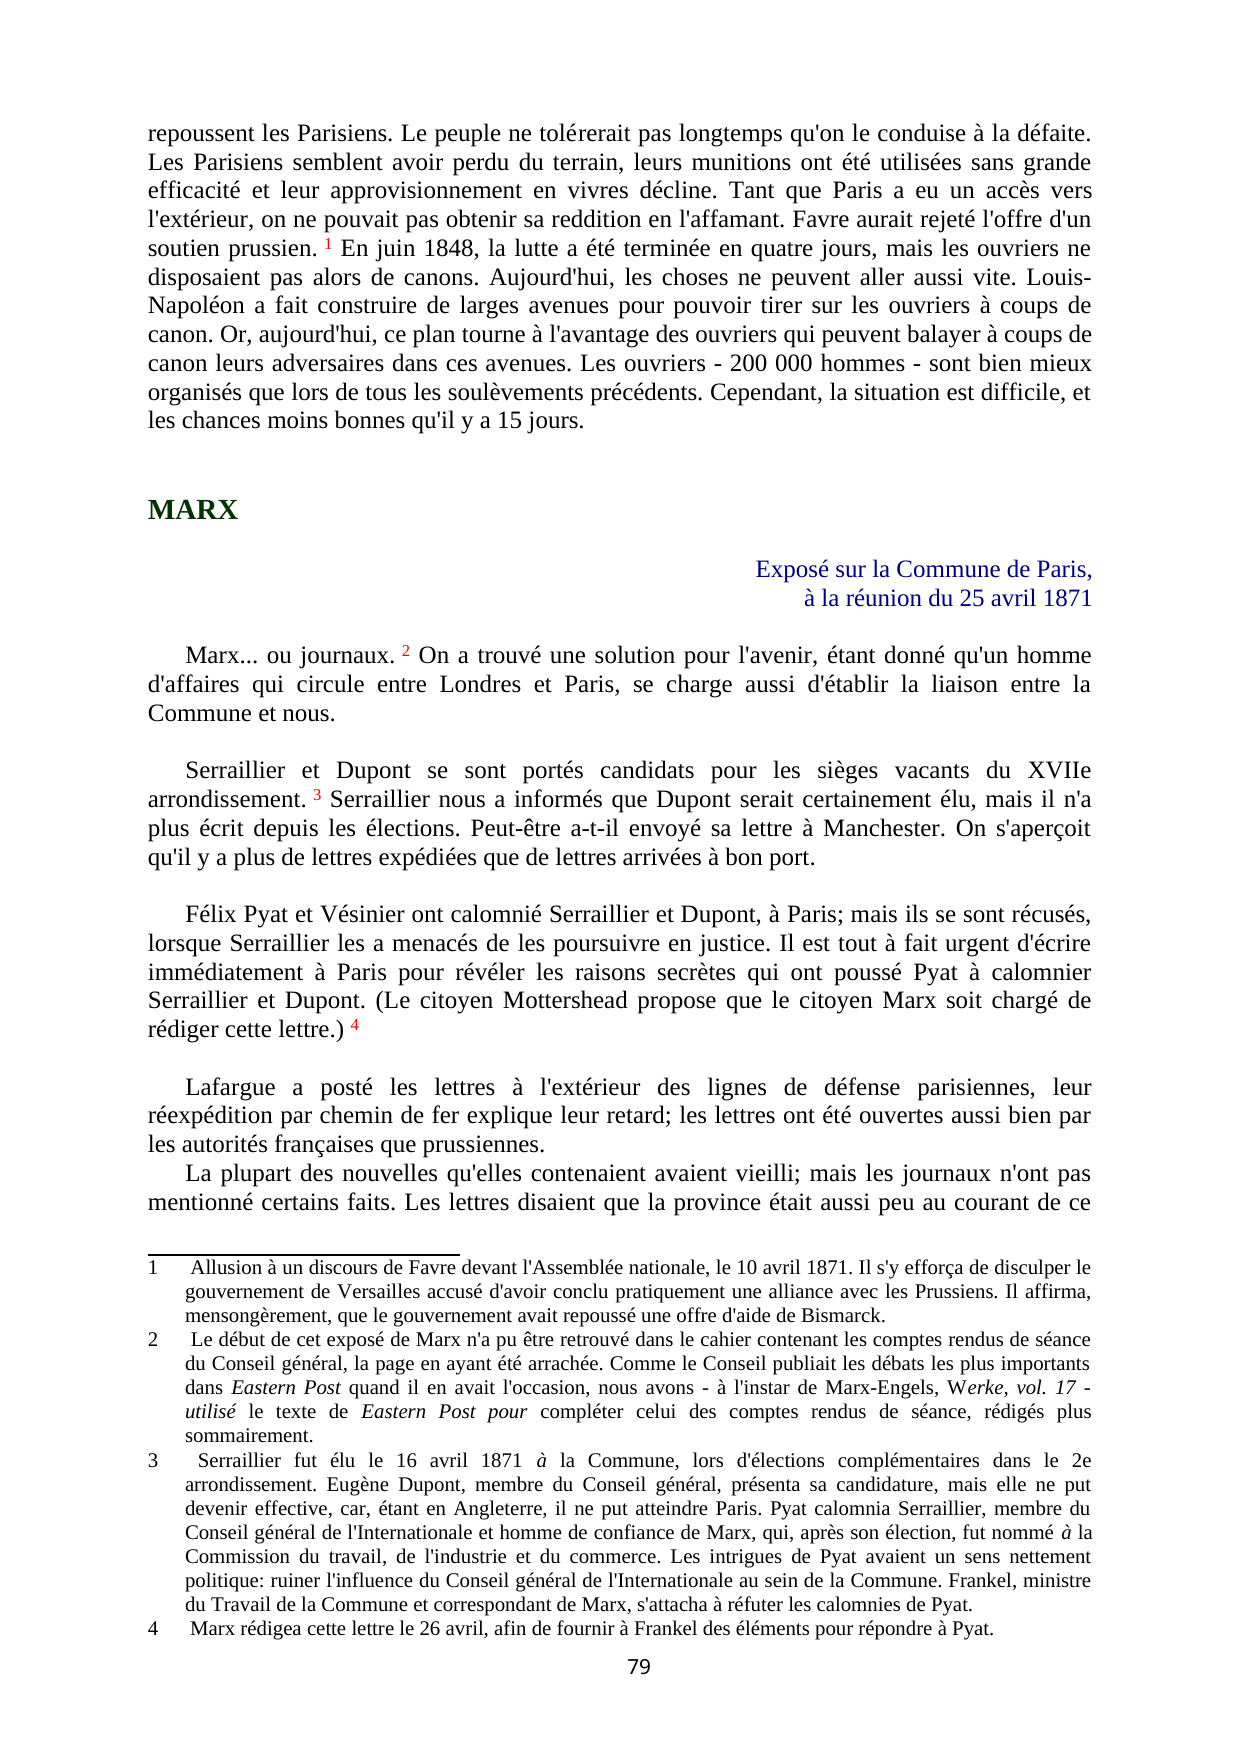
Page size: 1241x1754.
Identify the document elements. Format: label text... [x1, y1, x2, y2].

text Exposé sur la Commune de Paris, [148, 554, 1093, 583]
text Allusion à un discours de Favre devant l'Assemblée nationale, le 10 avril 1871. Il s'y efforça de disculper le gouvernement de Versailles accusé d'avoir conclu pratiquement une alliance avec les Prussiens. Il affirma, mensongèrement, que le gouvernement avait repoussé une offre d'aide de Bismarck. [148, 1255, 1093, 1327]
text Serraillier et Dupont se sont portés candidats pour les sièges vacants du XVIIe arrondissement. Serraillier nous a informés que Dupont serait certainement élu, mais il n'a plus écrit depuis les élections. Peut-être a-t-il envoyé sa lettre à Manchester. On s'aperçoit qu'il y a plus de lettres expédiées que de lettres arrivées à bon port. [148, 755, 1093, 870]
text Serraillier fut élu le 16 avril 1871 à la Commune, lors d'élections complémentaires dans le 2e arrondissement. Eugène Dupont, membre du Conseil général, présenta sa candidature, mais elle ne put devenir effective, car, étant en Angleterre, il ne put atteindre Paris. Pyat calomnia Serraillier, membre du Conseil général de l'Internationale et homme de confiance de Marx, qui, après son élection, fut nommé à la Commission du travail, de l'industrie et du commerce. Les intrigues de Pyat avaient un sens nettement politique: ruiner l'influence du Conseil général de l'Internationale au sein de la Commune. Frankel, ministre du Travail de la Commune et correspondant de Marx, s'attacha à réfuter les calomnies de Pyat. [148, 1447, 1093, 1616]
text Marx... ou journaux. On a trouvé une solution pour l'avenir, étant donné qu'un homme d'affaires qui circule entre Londres et Paris, se charge aussi d'établir la liaison entre la Commune et nous. [148, 640, 1093, 727]
text MARX [148, 492, 1093, 525]
text Le début de cet exposé de Marx n'a pu être retrouvé dans le cahier contenant les comptes rendus de séance du Conseil général, la page en ayant été arrachée. Comme le Conseil publiait les débats les plus importants dans Eastern Post quand il en avait l'occasion, nous avons - à l'instar de Marx-Engels, Werke, vol. 17 - utilisé le texte de Eastern Post pour compléter celui des comptes rendus de séance, rédigés plus sommairement. [148, 1327, 1093, 1447]
text Marx rédigea cette lettre le 26 avril, afin de fournir à Frankel des éléments pour répondre à Pyat. [148, 1616, 1093, 1640]
text La plupart des nouvelles qu'elles contenaient avaient vieilli; mais les journaux n'ont pas mentionné certains faits. Les lettres disaient que la province était aussi peu au courant de ce [148, 1158, 1093, 1215]
text Lafargue a posté les lettres à l'extérieur des lignes de défense parisiennes, leur réexpédition par chemin de fer explique leur retard; les lettres ont été ouvertes aussi bien par les autorités françaises que prussiennes. [148, 1072, 1093, 1158]
text à la réunion du 25 avril 1871 [148, 583, 1093, 612]
text repoussent les Parisiens. Le peuple ne tolé­rerait pas longtemps qu'on le conduise à la défaite. Les Parisiens semblent avoir perdu du terrain, leurs munitions ont été utilisées sans grande efficacité et leur approvi­sionne­ment en vivres décline. Tant que Paris a eu un accès vers l'extérieur, on ne pouvait pas obtenir sa reddition en l'affamant. Favre aurait rejeté l'offre d'un soutien prussien. En juin 1848, la lutte a été terminée en quatre jours, mais les ouvriers ne disposaient pas alors de canons. Aujourd'hui, les choses ne peuvent aller aussi vite. Louis-Napoléon a fait construire de larges avenues pour pouvoir tirer sur les ouvriers à coups de canon. Or, aujourd'hui, ce plan tourne à l'avantage des ouvriers qui peuvent balayer à coups de canon leurs adversaires dans ces avenues. Les ouvriers - 200 000 hommes - sont bien mieux organisés que lors de tous les soulèvements précédents. Cependant, la situation est difficile, et les chances moins bonnes qu'il y a 15 jours. [148, 118, 1093, 434]
text Félix Pyat et Vésinier ont calomnié Serraillier et Dupont, à Paris; mais ils se sont récusés, lorsque Serraillier les a menacés de les poursuivre en justice. Il est tout à fait urgent d'écrire immédiatement à Paris pour révéler les raisons secrètes qui ont poussé Pyat à calomnier Serraillier et Dupont. (Le citoyen Mottershead propose que le citoyen Marx soit chargé de rédiger cette lettre.) [148, 899, 1093, 1043]
